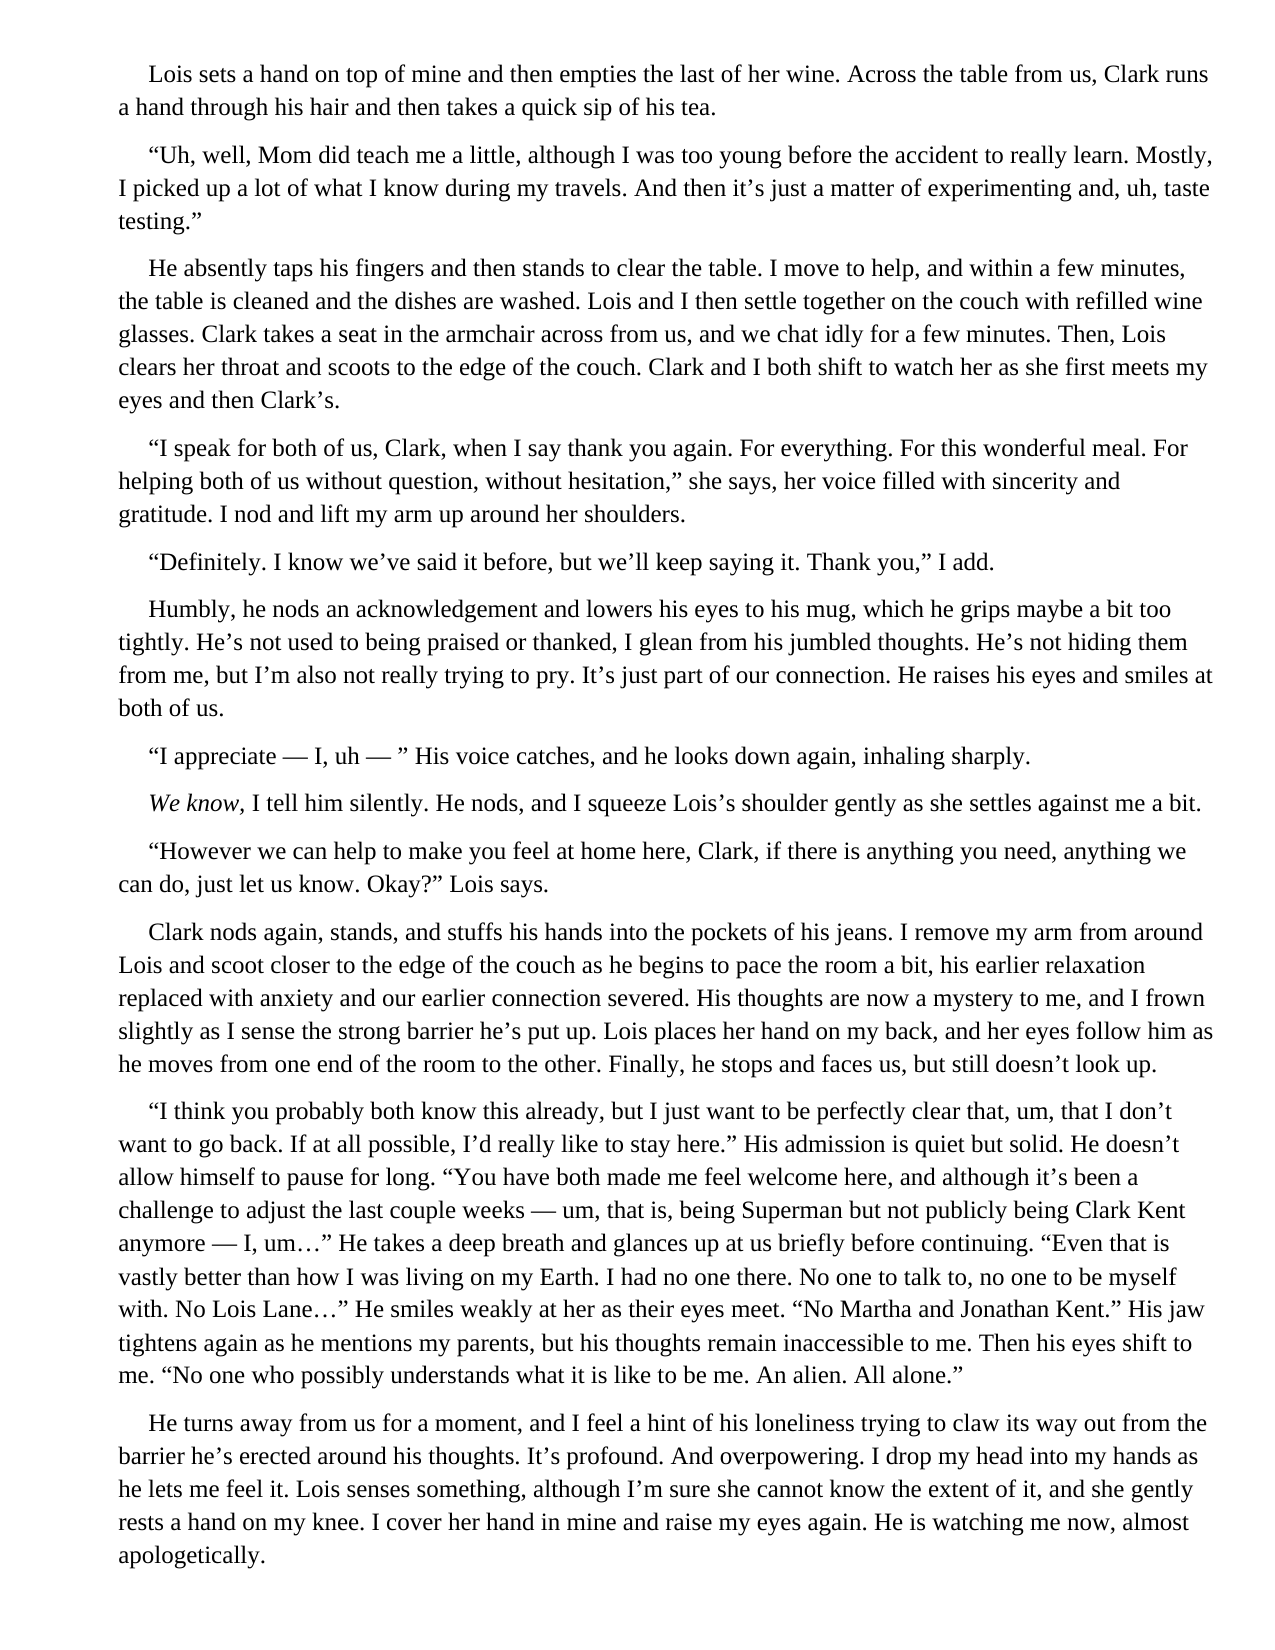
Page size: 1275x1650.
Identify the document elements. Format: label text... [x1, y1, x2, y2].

text “However we can help to make you feel at home here, Clark, if there is anything you need, anything we can do, just let us know. Okay?” Lois says. [118, 836, 1216, 898]
text “Definitely. I know we’ve said it before, but we’ll keep saying it. Thank you,” I add. [118, 547, 1216, 575]
text He absently taps his fingers and then stands to clear the table. I move to help, and within a few minutes, the table is cleaned and the dishes are washed. Lois and I then settle together on the couch with refilled wine glasses. Clark takes a seat in the armchair across from us, and we chat idly for a few minutes. Then, Lois clears her throat and scoots to the edge of the couch. Clark and I both shift to watch her as she first meets my eyes and then Clark’s. [118, 253, 1216, 414]
text “I think you probably both know this already, but I just want to be perfectly clear that, um, that I don’t want to go back. If at all possible, I’d really like to stay here.” His admission is quiet but solid. He doesn’t allow himself to pause for long. “You have both made me feel welcome here, and although it’s been a challenge to adjust the last couple weeks — um, that is, being Superman but not publicly being Clark Kent anymore — I, um…” He takes a deep breath and glances up at us briefly before continuing. “Even that is vastly better than how I was living on my Earth. I had no one there. No one to talk to, no one to be myself with. No Lois Lane…” He smiles weakly at her as their eyes meet. “No Martha and Jonathan Kent.” His jaw tightens again as he mentions my parents, but his thoughts remain inaccessible to me. Then his eyes shift to me. “No one who possibly understands what it is like to be me. An alien. All alone.” [118, 1096, 1216, 1389]
text Clark nods again, stands, and stuffs his hands into the pockets of his jeans. I remove my arm from around Lois and scoot closer to the edge of the couch as he begins to pace the room a bit, his earlier relaxation replaced with anxiety and our earlier connection severed. His thoughts are now a mystery to me, and I frown slightly as I sense the strong barrier he’s put up. Lois places her hand on my back, and her eyes follow him as he moves from one end of the room to the other. Finally, he stops and faces us, but still doesn’t look up. [118, 917, 1216, 1078]
text Lois sets a hand on top of mine and then empties the last of her wine. Across the table from us, Clark runs a hand through his hair and then takes a quick sip of his tea. [118, 59, 1216, 121]
text “I speak for both of us, Clark, when I say thank you again. For everything. For this wonderful meal. For helping both of us without question, without hesitation,” she says, her voice filled with sincerity and gratitude. I nod and lift my arm up around her shoulders. [118, 433, 1216, 528]
text He turns away from us for a moment, and I feel a hint of his loneliness trying to claw its way out from the barrier he’s erected around his thoughts. It’s profound. And overpowering. I drop my head into my hands as he lets me feel it. Lois senses something, although I’m sure she cannot know the extent of it, and she gently rests a hand on my knee. I cover her hand in mine and raise my eyes again. He is watching me now, almost apologetically. [118, 1408, 1216, 1569]
text “Uh, well, Mom did teach me a little, although I was too young before the accident to really learn. Mostly, I picked up a lot of what I know during my travels. And then it’s just a matter of experimenting and, uh, taste testing.” [118, 140, 1216, 234]
text We know, I tell him silently. He nods, and I squeeze Lois’s shoulder gently as she settles against me a bit. [118, 788, 1216, 817]
text “I appreciate — I, uh — ” His voice catches, and he looks down again, inhaling sharply. [118, 741, 1216, 770]
text Humbly, he nods an acknowledgement and lowers his eyes to his mug, which he grips maybe a bit too tightly. He’s not used to being praised or thanked, I glean from his jumbled thoughts. He’s not hiding them from me, but I’m also not really trying to pry. It’s just part of our connection. He raises his eyes and smiles at both of us. [118, 594, 1216, 722]
